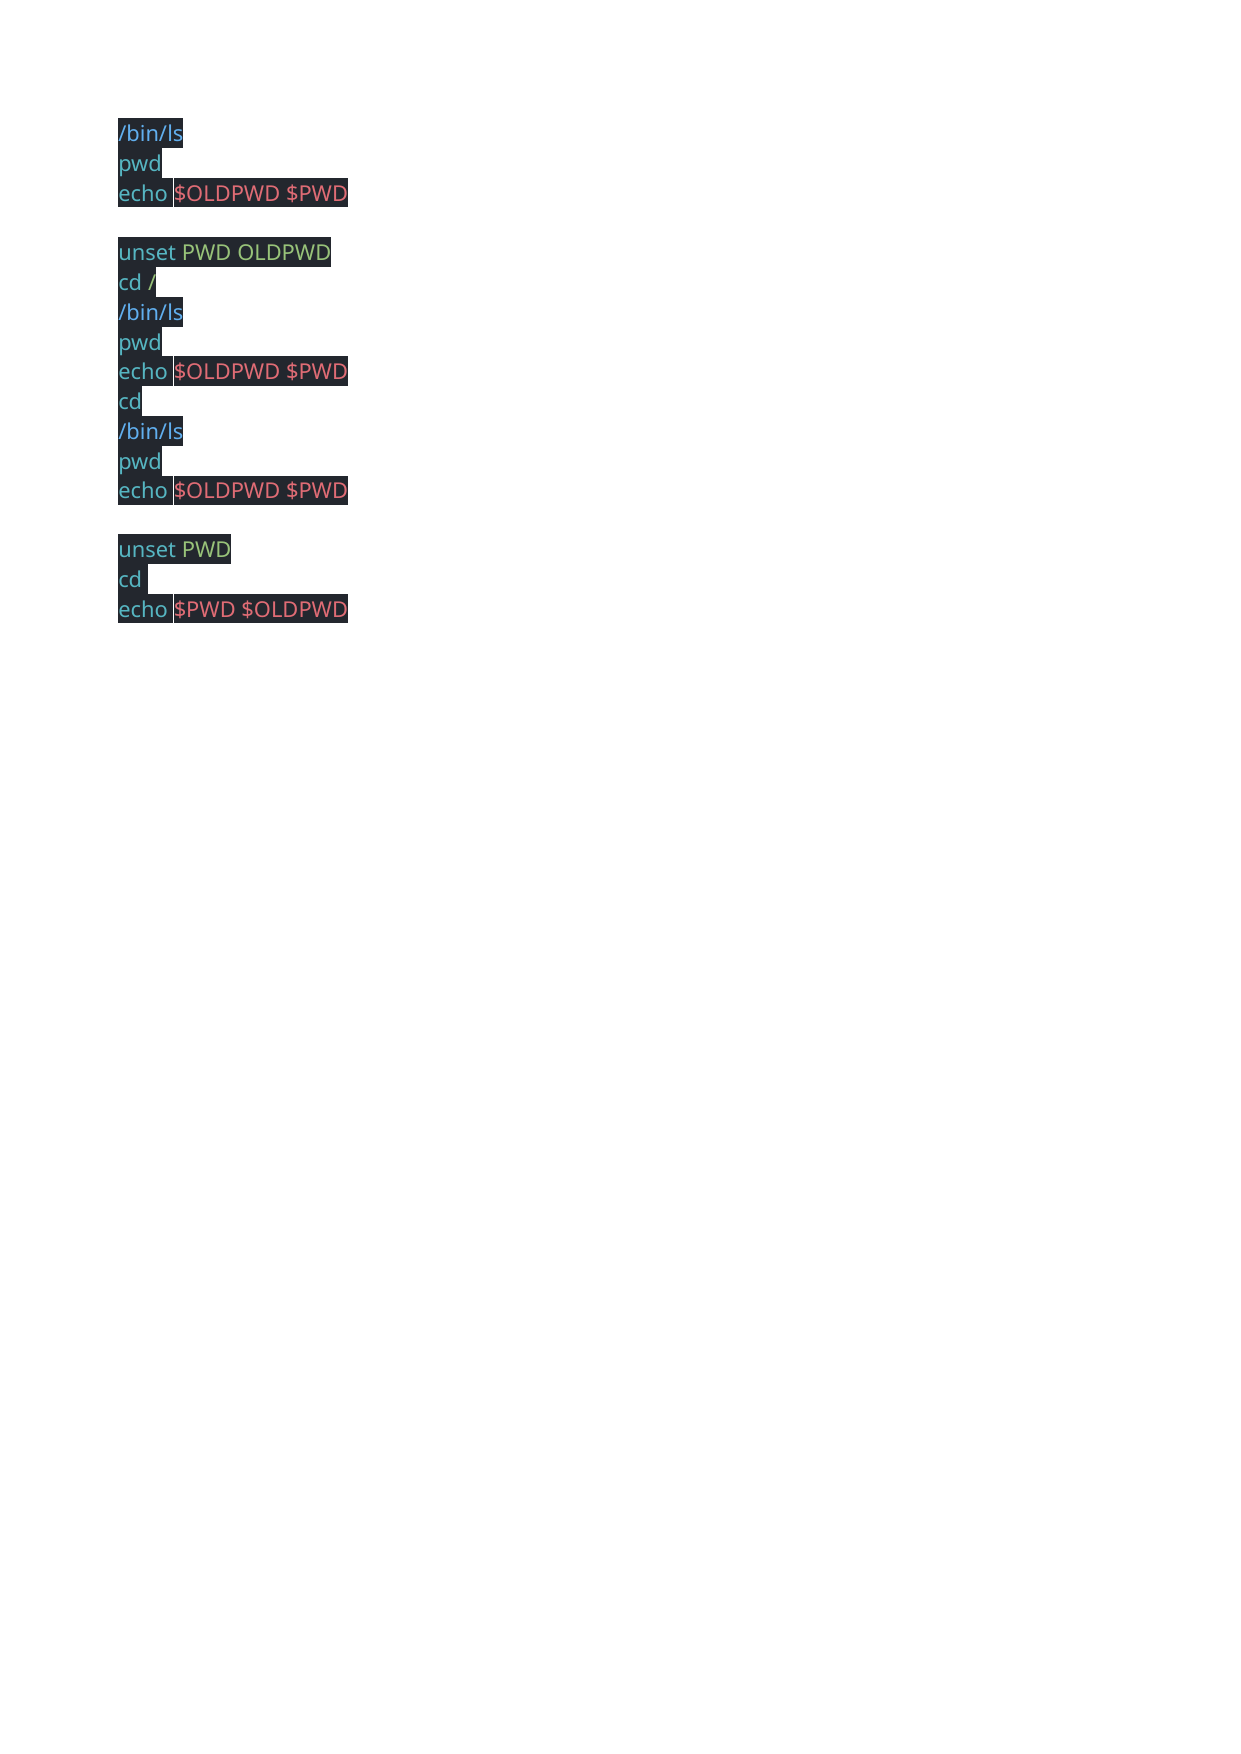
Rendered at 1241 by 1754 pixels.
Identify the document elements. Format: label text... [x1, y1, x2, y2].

text unset PWD OLDPWD [118, 237, 1122, 267]
text /bin/ls [118, 297, 1122, 327]
text echo $OLDPWD $PWD [118, 476, 1122, 505]
text /bin/ls [118, 416, 1122, 446]
text echo $OLDPWD $PWD [118, 356, 1122, 386]
text pwd [118, 327, 1122, 356]
text cd [118, 386, 1122, 416]
text cd / [118, 267, 1122, 297]
text unset PWD [118, 534, 1122, 564]
text echo $PWD $OLDPWD [118, 594, 1122, 623]
text echo $OLDPWD $PWD [118, 178, 1122, 207]
text cd [118, 564, 1122, 594]
text /bin/ls [118, 118, 1122, 148]
text pwd [118, 148, 1122, 178]
text pwd [118, 446, 1122, 476]
